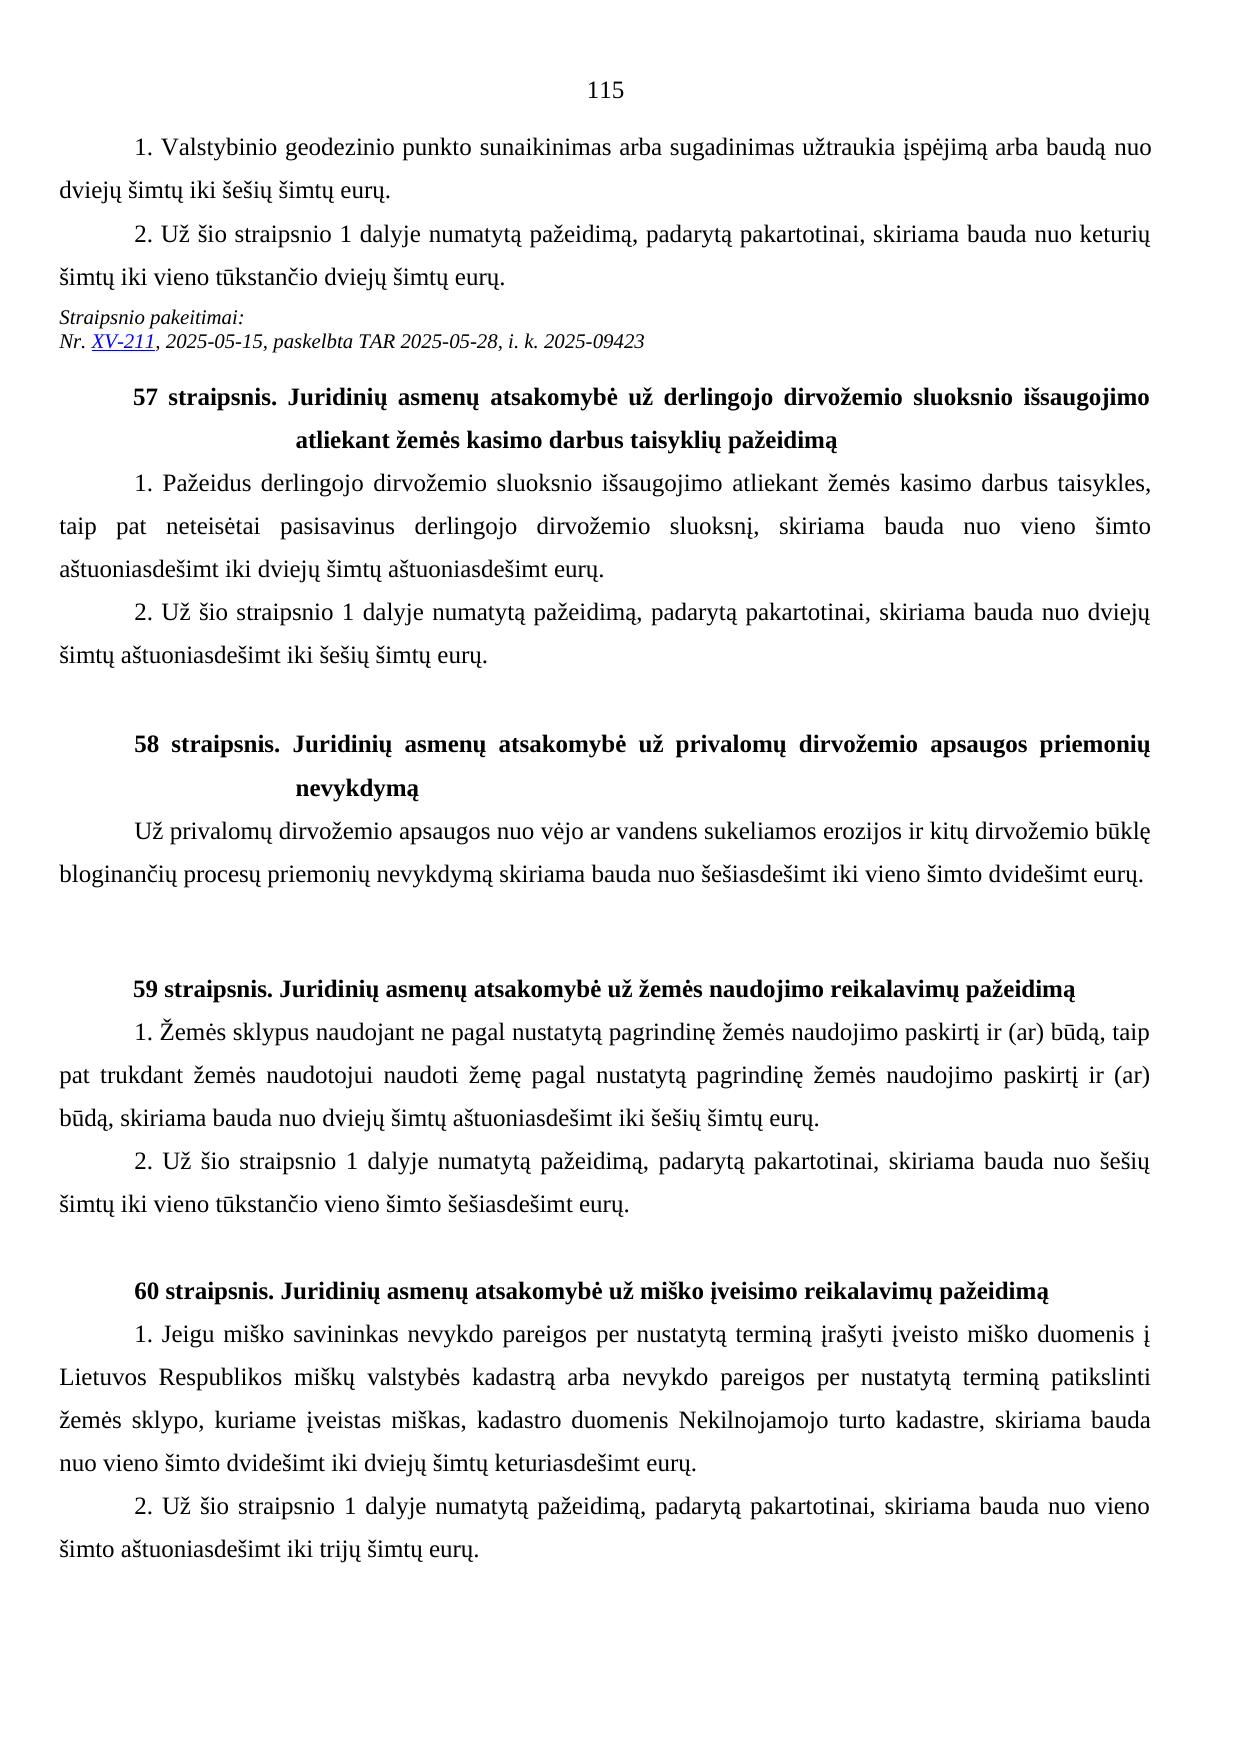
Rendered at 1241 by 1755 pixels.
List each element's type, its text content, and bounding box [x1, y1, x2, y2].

text Už privalomų dirvožemio apsaugos nuo vėjo ar vandens sukeliamos erozijos ir kitų dirvožemio būklę bloginančių procesų priemonių nevykdymą skiriama bauda nuo šešiasdešimt iki vieno šimto dvidešimt eurų. [59, 816, 1152, 888]
text 1. Žemės sklypus naudojant ne pagal nustatytą pagrindinę žemės naudojimo paskirtį ir (ar) būdą, taip pat trukdant žemės naudotojui naudoti žemę pagal nustatytą pagrindinę žemės naudojimo paskirtį ir (ar) būdą, skiriama bauda nuo dviejų šimtų aštuoniasdešimt iki šešių šimtų eurų. [59, 1017, 1152, 1132]
text 2. Už šio straipsnio 1 dalyje numatytą pažeidimą, padarytą pakartotinai, skiriama bauda nuo dviejų šimtų aštuoniasdešimt iki šešių šimtų eurų. [59, 597, 1152, 669]
text 2. Už šio straipsnio 1 dalyje numatytą pažeidimą, padarytą pakartotinai, skiriama bauda nuo šešių šimtų iki vieno tūkstančio vieno šimto šešiasdešimt eurų. [59, 1146, 1152, 1218]
text 59 straipsnis. Juridinių asmenų atsakomybė už žemės naudojimo reikalavimų pažeidimą [133, 974, 1152, 1003]
text 1. Valstybinio geodezinio punkto sunaikinimas arba sugadinimas užtraukia įspėjimą arba baudą nuo dviejų šimtų iki šešių šimtų eurų. [59, 132, 1152, 204]
text 2. Už šio straipsnio 1 dalyje numatytą pažeidimą, padarytą pakartotinai, skiriama bauda nuo vieno šimto aštuoniasdešimt iki trijų šimtų eurų. [59, 1491, 1152, 1563]
text 1. Pažeidus derlingojo dirvožemio sluoksnio išsaugojimo atliekant žemės kasimo darbus taisykles, taip pat neteisėtai pasisavinus derlingojo dirvožemio sluoksnį, skiriama bauda nuo vieno šimto aštuoniasdešimt iki dviejų šimtų aštuoniasdešimt eurų. [59, 468, 1152, 583]
text 60 straipsnis. Juridinių asmenų atsakomybė už miško įveisimo reikalavimų pažeidimą [134, 1276, 1152, 1304]
text 57 straipsnis. Juridinių asmenų atsakomybė už derlingojo dirvožemio sluoksnio išsaugojimo atliekant žemės kasimo darbus taisyklių pažeidimą [133, 382, 1152, 454]
text Nr. XV-211, 2025-05-15, paskelbta TAR 2025-05-28, i. k. 2025-09423 [59, 329, 1152, 353]
text 1. Jeigu miško savininkas nevykdo pareigos per nustatytą terminą įrašyti įveisto miško duomenis į Lietuvos Respublikos miškų valstybės kadastrą arba nevykdo pareigos per nustatytą terminą patikslinti žemės sklypo, kuriame įveistas miškas, kadastro duomenis Nekilnojamojo turto kadastre, skiriama bauda nuo vieno šimto dvidešimt iki dviejų šimtų keturiasdešimt eurų. [59, 1319, 1152, 1477]
text 2. Už šio straipsnio 1 dalyje numatytą pažeidimą, padarytą pakartotinai, skiriama bauda nuo keturių šimtų iki vieno tūkstančio dviejų šimtų eurų. [59, 219, 1152, 291]
text Straipsnio pakeitimai: [59, 305, 1152, 329]
text 58 straipsnis. Juridinių asmenų atsakomybė už privalomų dirvožemio apsaugos priemonių nevykdymą [134, 729, 1152, 801]
